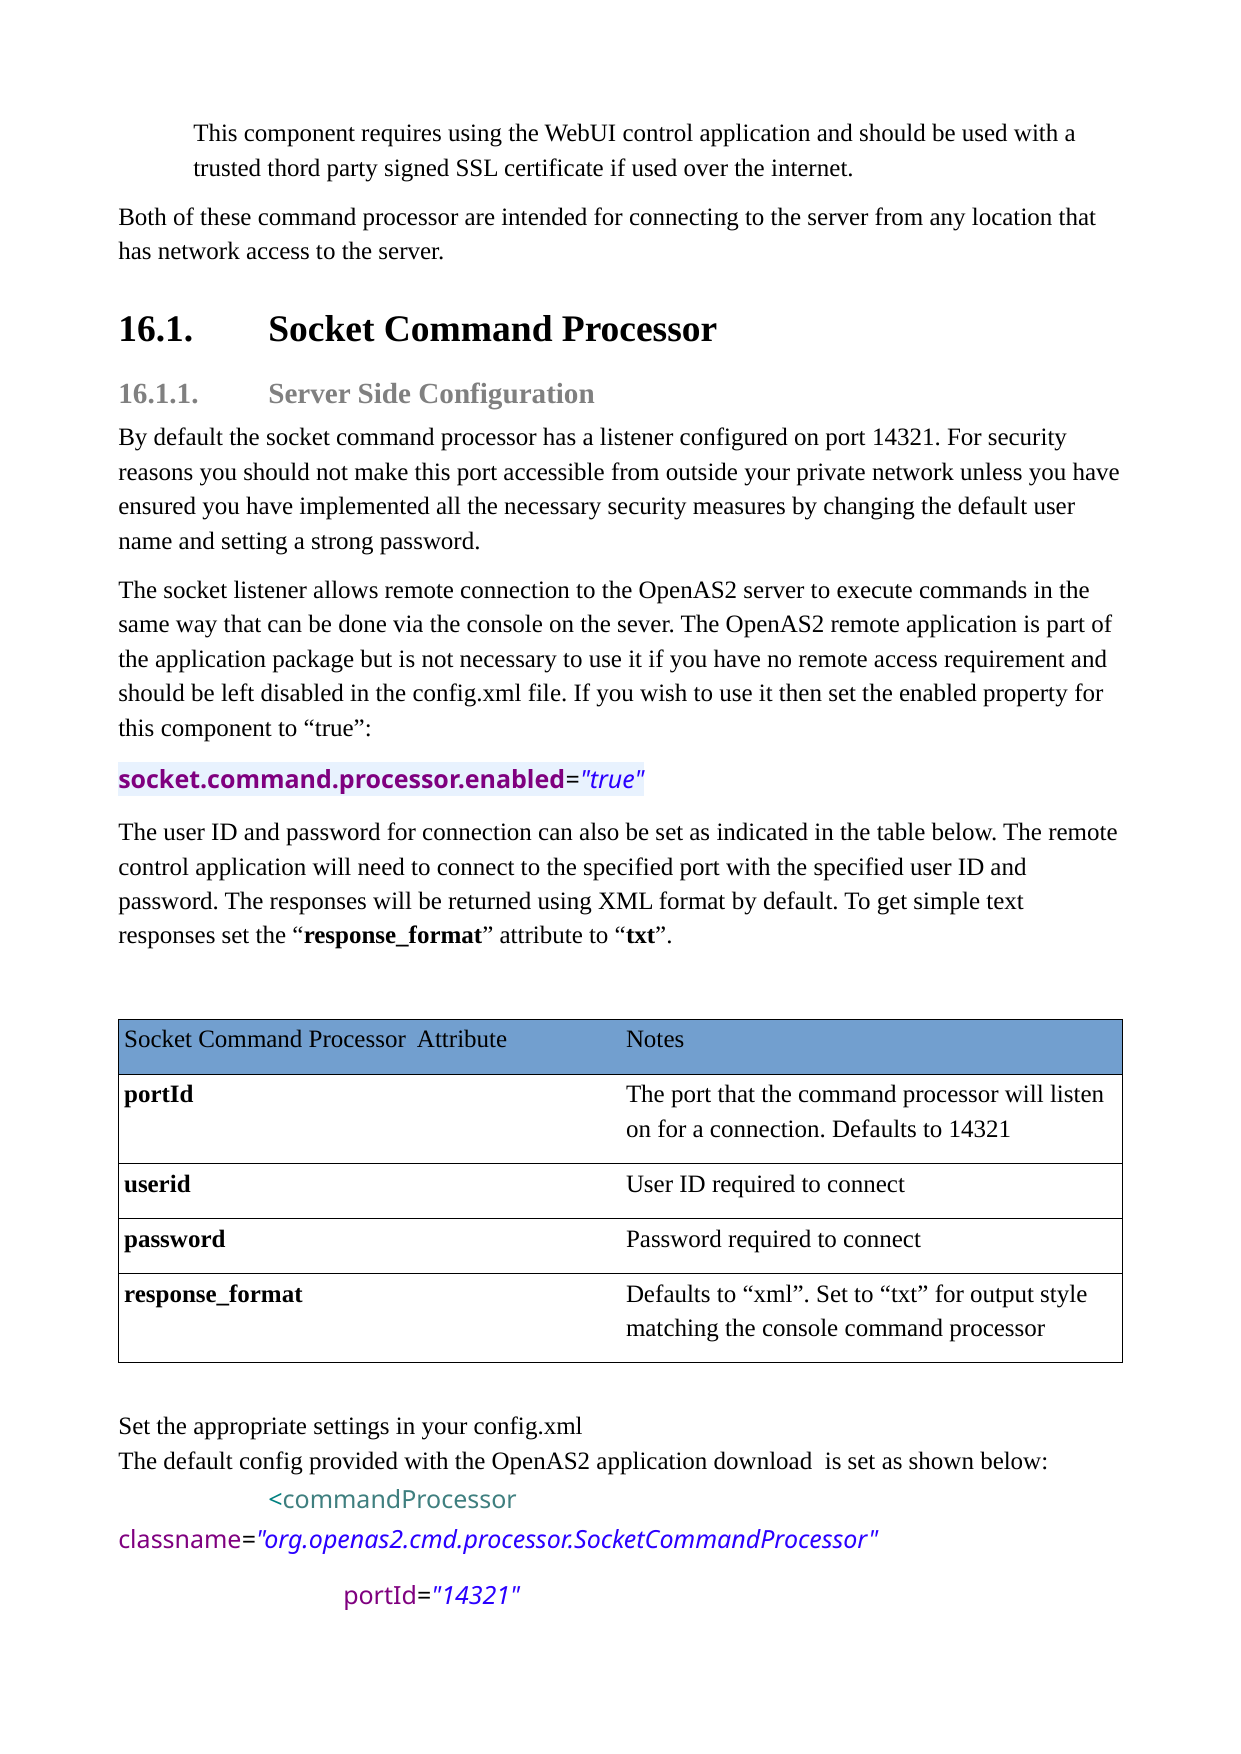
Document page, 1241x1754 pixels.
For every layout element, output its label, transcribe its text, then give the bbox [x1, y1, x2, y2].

subtitle Socket Command Processor [118, 306, 1122, 349]
text The user ID and password for connection can also be set as indicated in the table below. The remote control application will need to connect to the specified port with the specified user ID and password. The responses will be returned using XML format by default. To get simple text responses set the “response_format” attribute to “txt”. [118, 817, 1122, 949]
text Set the appropriate settings in your config.xml The default config provided with the OpenAS2 application download is set as shown below: <commandProcessor classname="org.openas2.cmd.processor.SocketCommandProcessor" [118, 1411, 1122, 1556]
table_cell Defaults to “xml”. Set to “txt” for output style matching the console command processor [620, 1274, 1122, 1362]
table_cell userid [119, 1164, 620, 1218]
table_header Notes [620, 1020, 1122, 1074]
list This component requires using the WebUI control application and should be used with a trusted thord party signed SSL certificate if used over the internet. [156, 118, 1122, 181]
table_cell The port that the command processor will listen on for a connection. Defaults to 14321 [620, 1075, 1122, 1163]
table_cell User ID required to connect [620, 1164, 1122, 1218]
list portId="14321" [118, 1578, 1122, 1612]
text socket.command.processor.enabled="true" [118, 762, 1122, 796]
table_cell portId [119, 1075, 620, 1163]
text By default the socket command processor has a listener configured on port 14321. For security reasons you should not make this port accessible from outside your private network unless you have ensured you have implemented all the necessary security measures by changing the default user name and setting a strong password. [118, 422, 1122, 554]
table_cell password [119, 1219, 620, 1273]
table_cell response_format [119, 1274, 620, 1362]
table_cell Password required to connect [620, 1219, 1122, 1273]
table_header Socket Command Processor Attribute [119, 1020, 620, 1074]
text Both of these command processor are intended for connecting to the server from any location that has network access to the server. [118, 202, 1122, 265]
subtitle Server Side Configuration [118, 376, 1122, 410]
text The socket listener allows remote connection to the OpenAS2 server to execute commands in the same way that can be done via the console on the sever. The OpenAS2 remote application is part of the application package but is not necessary to use it if you have no remote access requirement and should be left disabled in the config.xml file. If you wish to use it then set the enabled property for this component to “true”: [118, 575, 1122, 741]
